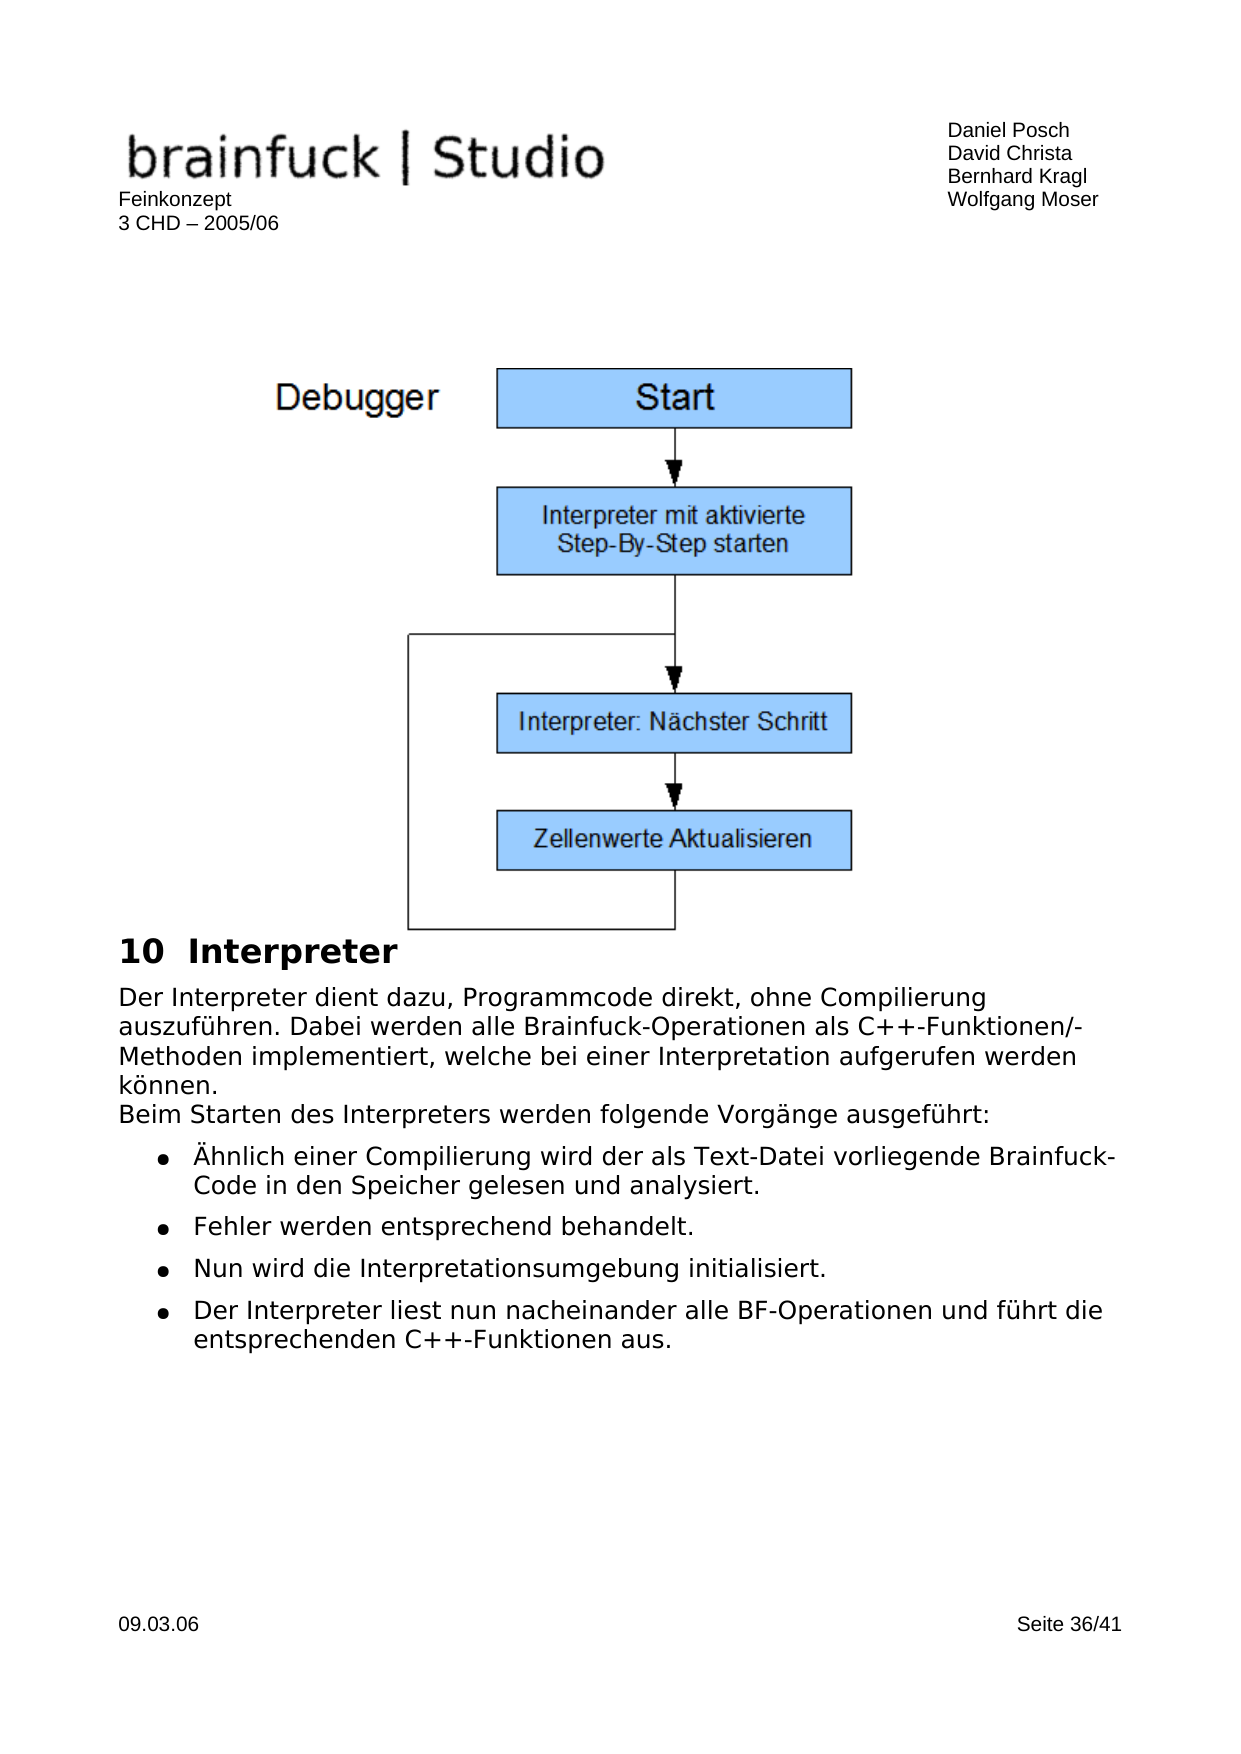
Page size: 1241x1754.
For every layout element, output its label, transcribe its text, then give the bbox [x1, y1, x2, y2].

text Der Interpreter dient dazu, Programmcode direkt, ohne Compilierung auszuführen. Dabei werden alle Brainfuck-Operationen als C++-Funktionen/-Methoden implementiert, welche bei einer Interpretation aufgerufen werden können. Beim Starten des Interpreters werden folgende Vorgänge ausgeführt: [118, 983, 1122, 1129]
picture [118, 118, 609, 187]
list Nun wird die Interpretationsumgebung initialisiert. [156, 1254, 1122, 1283]
subtitle Interpreter [118, 932, 1122, 971]
list Der Interpreter liest nun nacheinander alle BF-Operationen und führt die entsprechenden C++-Funktionen aus. [156, 1296, 1122, 1354]
list Ähnlich einer Compilierung wird der als Text-Datei vorliegende Brainfuck-Code in den Speicher gelesen und analysiert. [156, 1142, 1122, 1200]
list Fehler werden entsprechend behandelt. [156, 1213, 1122, 1242]
picture [261, 368, 854, 932]
